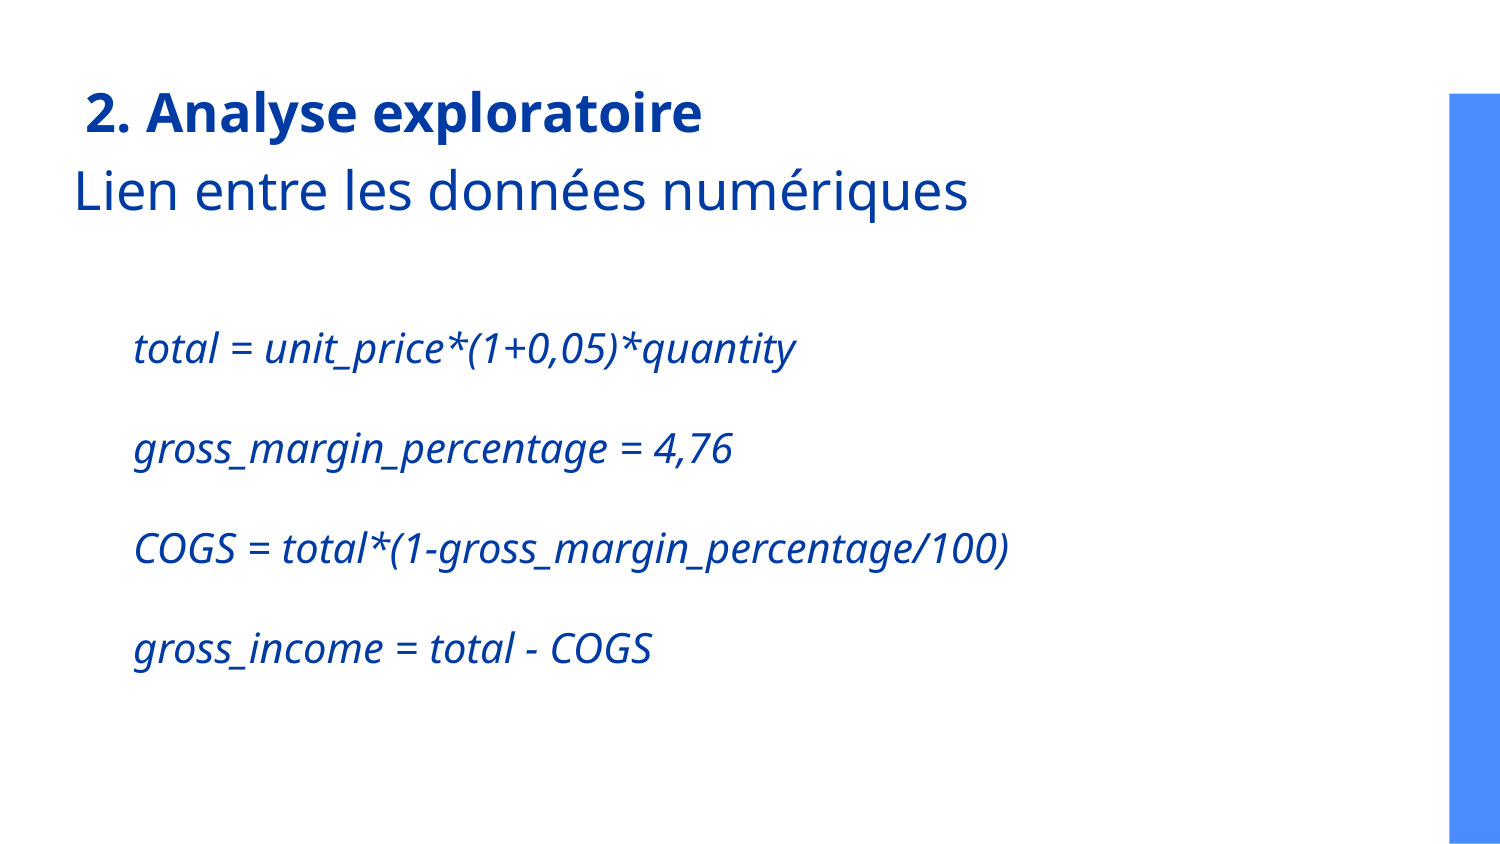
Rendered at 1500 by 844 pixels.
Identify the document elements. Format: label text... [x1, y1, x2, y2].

title Lien entre les données numériques [59, 141, 1418, 206]
title 2. Analyse exploratoire [70, 62, 1394, 141]
title total = unit_price*(1+0,05)*quantity gross_margin_percentage = 4,76 COGS = total*(1-gross_margin_percentage/100) gross_income = total - COGS [59, 206, 1418, 739]
